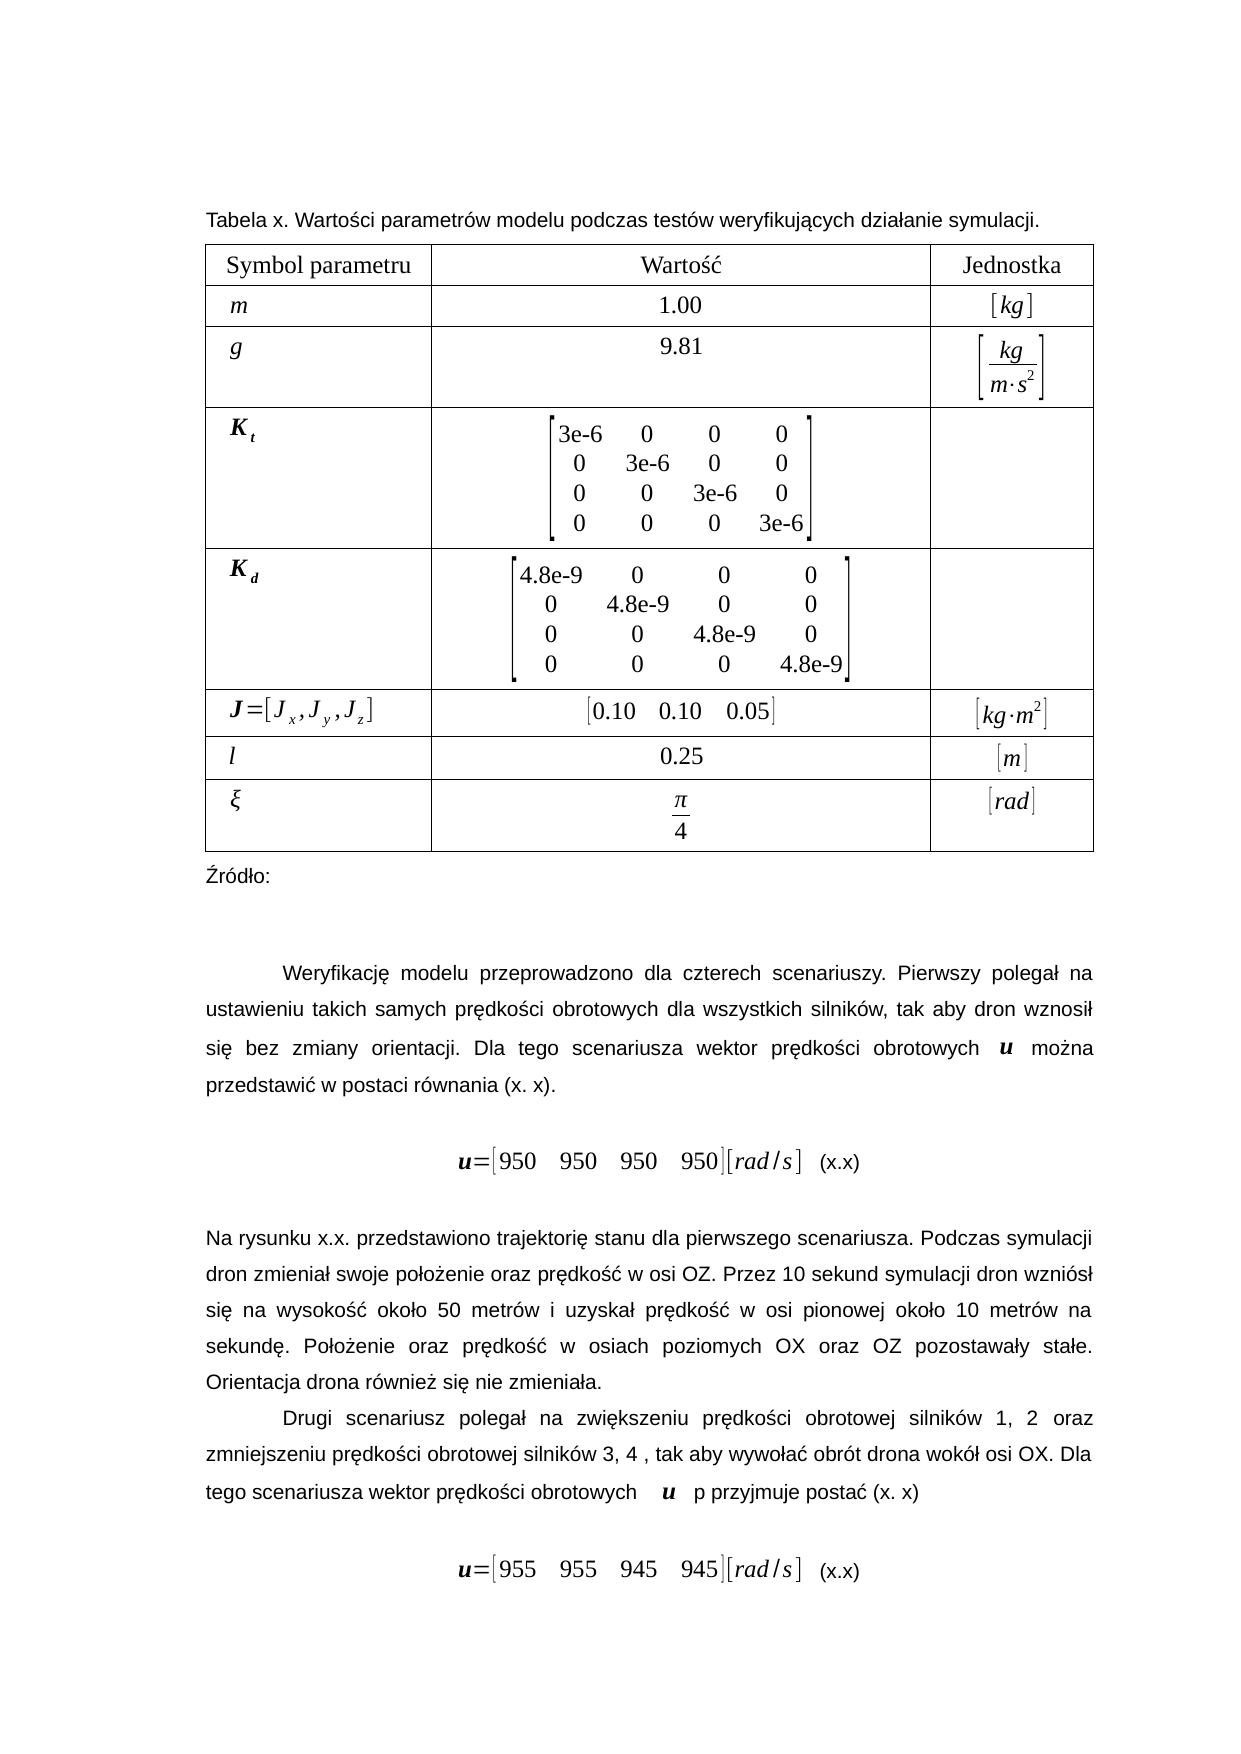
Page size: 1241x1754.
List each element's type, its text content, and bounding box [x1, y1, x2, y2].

table_cell [432, 737, 930, 779]
text Drugi scenariusz polegał na zwiększeniu prędkości obrotowej silników 1, 2 oraz zmniejszeniu prędkości obrotowej silników 3, 4 , tak aby wywołać obrót drona wokół osi OX. Dla tego scenariusza wektor prędkości obrotowych p przyjmuje postać (x. x) [206, 1406, 1093, 1505]
table_cell [931, 737, 1093, 779]
table_cell [931, 286, 1093, 326]
table_cell [931, 408, 1093, 548]
table_header Jednostka [931, 245, 1093, 285]
text Źródło: [206, 864, 1093, 888]
table_cell [206, 286, 431, 326]
table_cell [931, 690, 1093, 736]
table_cell [931, 327, 1093, 407]
table_header Wartość [432, 245, 930, 285]
table_cell [432, 549, 930, 689]
text Weryfikację modelu przeprowadzono dla czterech scenariuszy. Pierwszy polegał na ustawieniu takich samych prędkości obrotowych dla wszystkich silników, tak aby dron wznosił się bez zmiany orientacji. Dla tego scenariusza wektor prędkości obrotowychmożna przedstawić w postaci równania (x. x). [206, 961, 1093, 1096]
table_cell [432, 408, 930, 548]
table_cell [206, 549, 431, 689]
table_cell [931, 780, 1093, 851]
text (x.x) [206, 1146, 1093, 1176]
table_cell [206, 737, 431, 779]
table_cell [206, 408, 431, 548]
text Tabela x. Wartości parametrów modelu podczas testów weryfikujących działanie symulacji. [206, 208, 1093, 232]
table_cell [206, 780, 431, 851]
table_cell [432, 780, 930, 851]
table_cell [206, 690, 431, 736]
text Na rysunku x.x. przedstawiono trajektorię stanu dla pierwszego scenariusza. Podczas symulacji dron zmieniał swoje położenie oraz prędkość w osi OZ. Przez 10 sekund symulacji dron wzniósł się na wysokość około 50 metrów i uzyskał prędkość w osi pionowej około 10 metrów na sekundę. Położenie oraz prędkość w osiach poziomych OX oraz OZ pozostawały stałe. Orientacja drona również się nie zmieniała. [206, 1226, 1093, 1394]
table_cell [432, 327, 930, 407]
table_cell [432, 690, 930, 736]
table_cell [432, 286, 930, 326]
table_cell [931, 549, 1093, 689]
table_cell [206, 327, 431, 407]
table_header Symbol parametru [206, 245, 431, 285]
text (x.x) [206, 1554, 1093, 1585]
